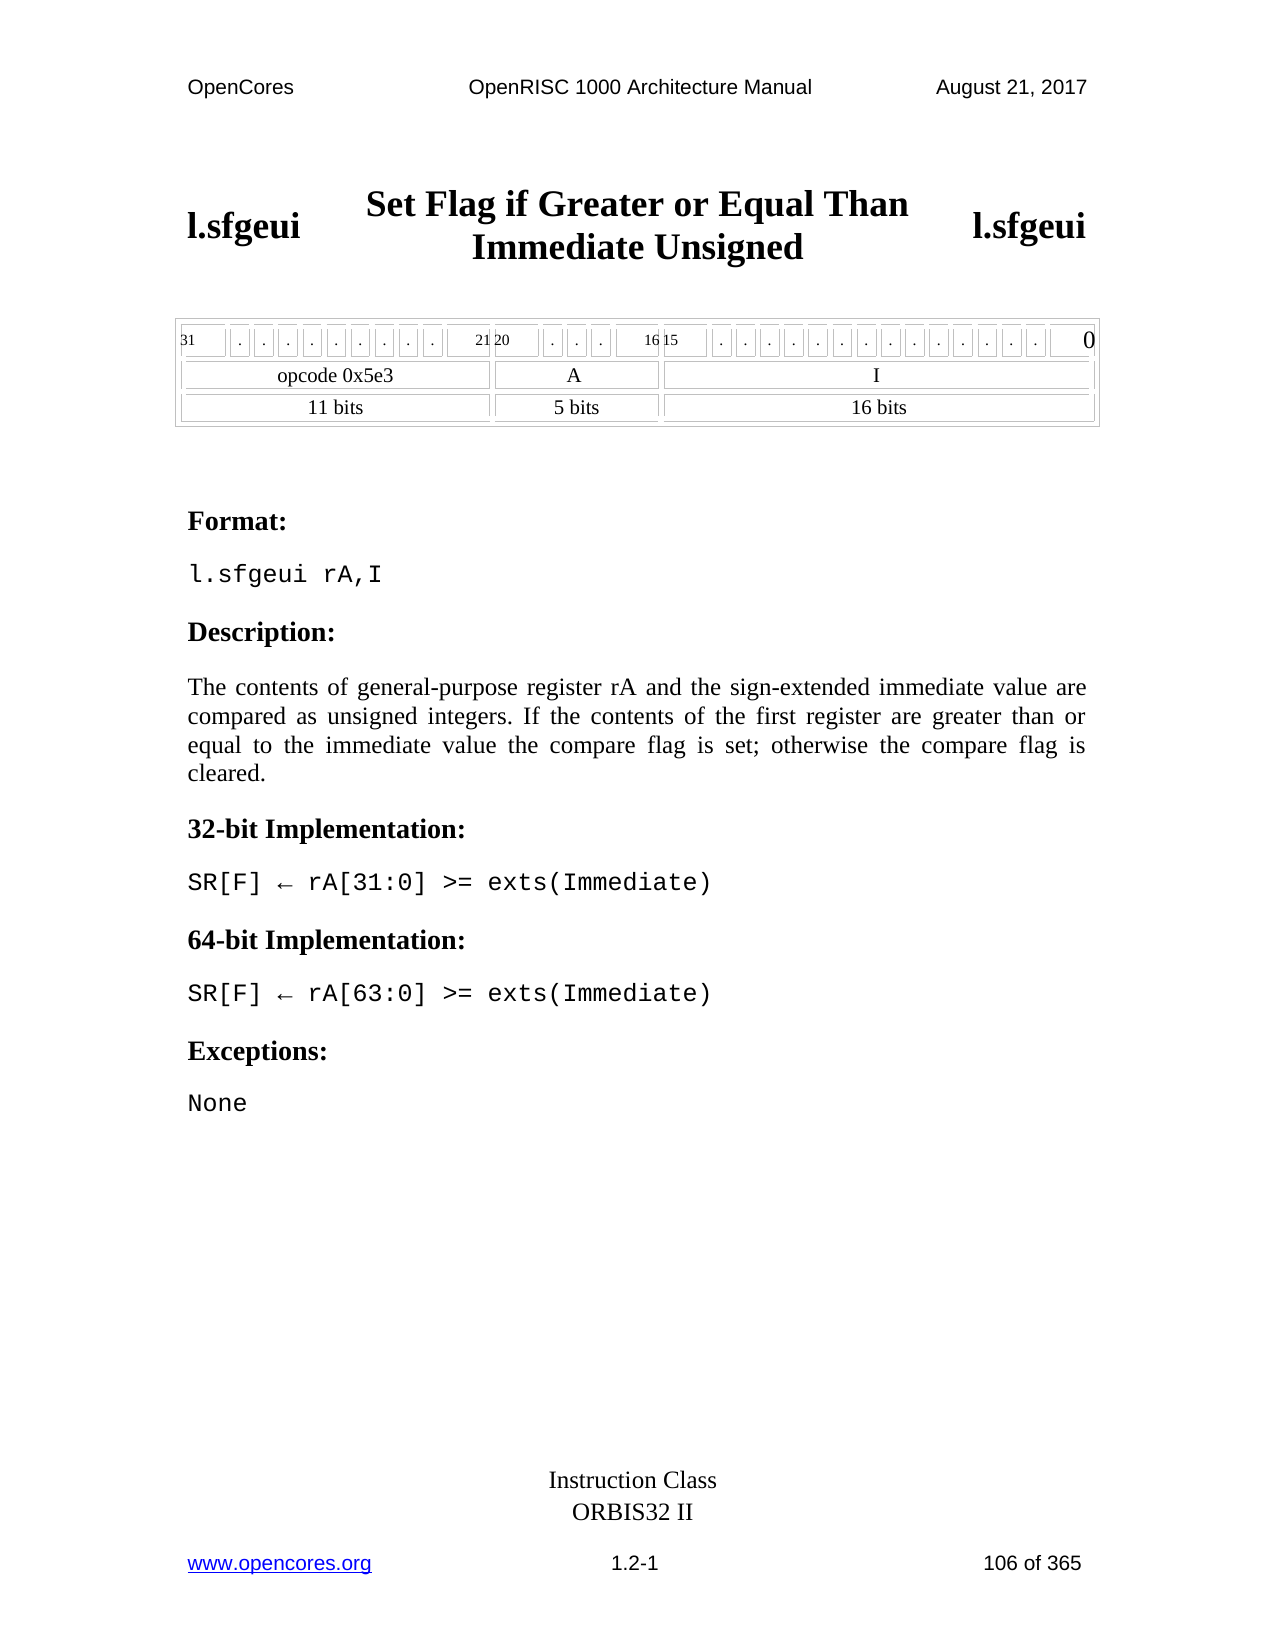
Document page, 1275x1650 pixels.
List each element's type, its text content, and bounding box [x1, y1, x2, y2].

text Format: [187, 504, 1087, 536]
text None [187, 1091, 1087, 1119]
text SR[F] ← rA[31:0] >= exts(Immediate) [187, 869, 1087, 898]
text l.sfgeui rA,I [187, 561, 1087, 590]
text The contents of general-purpose register rA and the sign-extended immediate value are compared as unsigned integers. If the contents of the first register are greater than or equal to the immediate value the compare flag is set; otherwise the compare flag is cleared. [187, 672, 1087, 787]
text 64-bit Implementation: [187, 923, 1087, 955]
text 32-bit Implementation: [187, 812, 1087, 844]
text Description: [187, 615, 1087, 647]
text SR[F] ← rA[63:0] >= exts(Immediate) [187, 980, 1087, 1009]
text Exceptions: [187, 1034, 1087, 1066]
